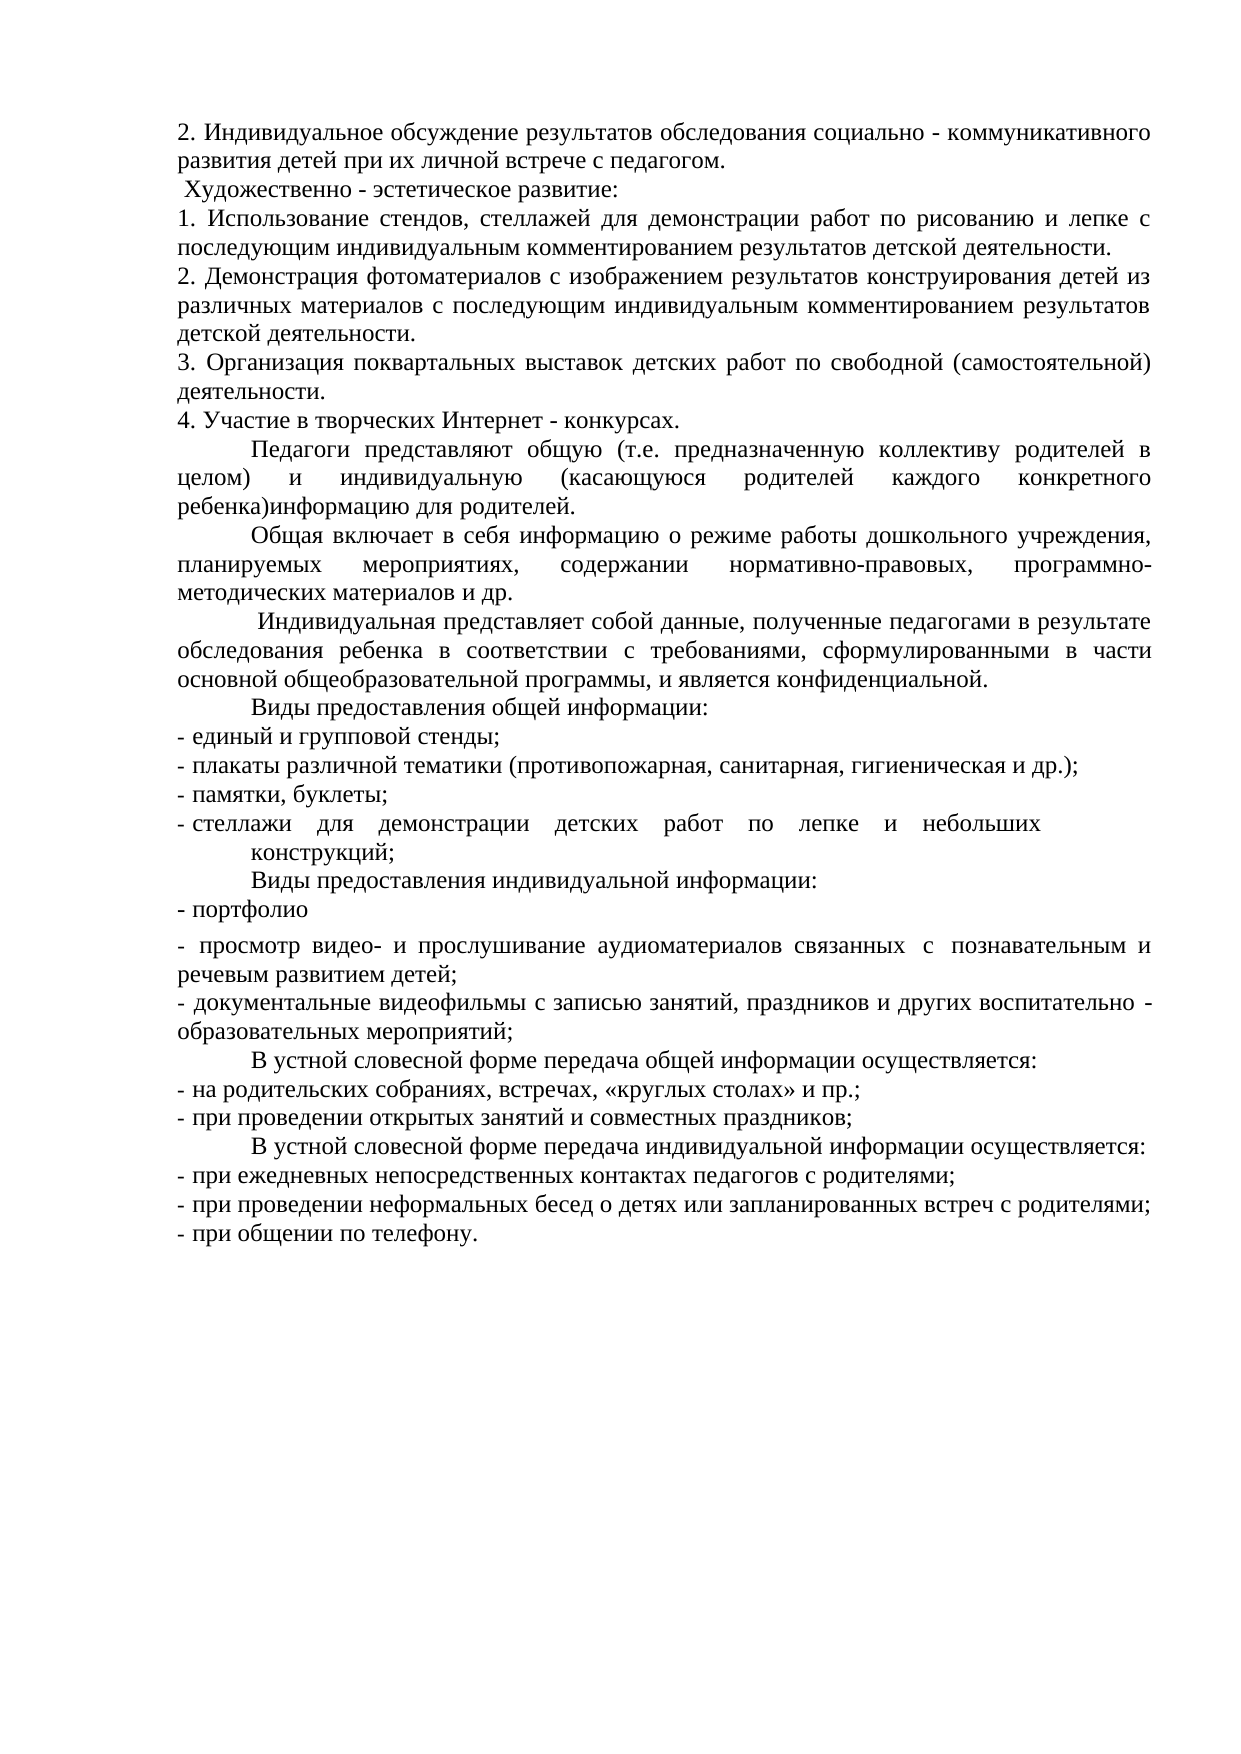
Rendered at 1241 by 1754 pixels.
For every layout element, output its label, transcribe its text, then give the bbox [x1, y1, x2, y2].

text В устной словесной форме передача общей информации осуществляется: [251, 1045, 1230, 1074]
list стеллажи для демонстрации детских работ по лепке и небольших конструкций; [177, 808, 1041, 866]
list портфолио [177, 894, 1230, 923]
text В устной словесной форме передача индивидуальной информации осуществляется: [251, 1131, 1230, 1160]
list документальные видеофильмы с записью занятий, праздников и других воспитательно - образовательных мероприятий; [177, 987, 1152, 1045]
list плакаты различной тематики (противопожарная, санитарная, гигиеническая и др.); [177, 750, 1230, 779]
list при проведении открытых занятий и совместных праздников; [177, 1102, 1230, 1131]
list единый и групповой стенды; [177, 721, 1230, 750]
text Индивидуальная представляет собой данные, полученные педагогами в результате обследования ребенка в соответствии с требованиями, сформулированными в части основной общеобразовательной программы, и является конфиденциальной. [177, 606, 1152, 692]
list Индивидуальное обсуждение результатов обследования социально - коммуникативного развития детей при их личной встрече с педагогом. [177, 117, 1152, 174]
text Педагоги представляют общую (т.е. предназначенную коллективу родителей в целом) и индивидуальную (касающуюся родителей каждого конкретного ребенка)информацию для родителей. [177, 434, 1151, 520]
list на родительских собраниях, встречах, «круглых столах» и пр.; [177, 1074, 1230, 1102]
text Общая включает в себя информацию о режиме работы дошкольного учреждения, планируемых мероприятиях, содержании нормативно-правовых, программно- методических материалов и др. [177, 520, 1152, 606]
list просмотр видео- и прослушивание аудиоматериалов связанных с познавательным и речевым развитием детей; [177, 930, 1151, 987]
list Демонстрация фотоматериалов с изображением результатов конструирования детей из различных материалов с последующим индивидуальным комментированием результатов детской деятельности. [177, 261, 1151, 347]
list при проведении неформальных бесед о детях или запланированных встреч с родителями; [177, 1189, 1230, 1218]
text Художественно - эстетическое развитие: [183, 174, 1230, 203]
list Организация поквартальных выставок детских работ по свободной (самостоятельной) деятельности. [177, 347, 1152, 405]
list Использование стендов, стеллажей для демонстрации работ по рисованию и лепке с последующим индивидуальным комментированием результатов детской деятельности. [177, 203, 1152, 261]
list Участие в творческих Интернет - конкурсах. [177, 405, 1230, 433]
list памятки, буклеты; [177, 779, 1230, 808]
text Виды предоставления общей информации: [251, 692, 1230, 721]
list при ежедневных непосредственных контактах педагогов с родителями; [177, 1160, 1230, 1189]
list Виды предоставления индивидуальной информации: [251, 866, 1041, 894]
list при общении по телефону. [177, 1218, 1230, 1246]
